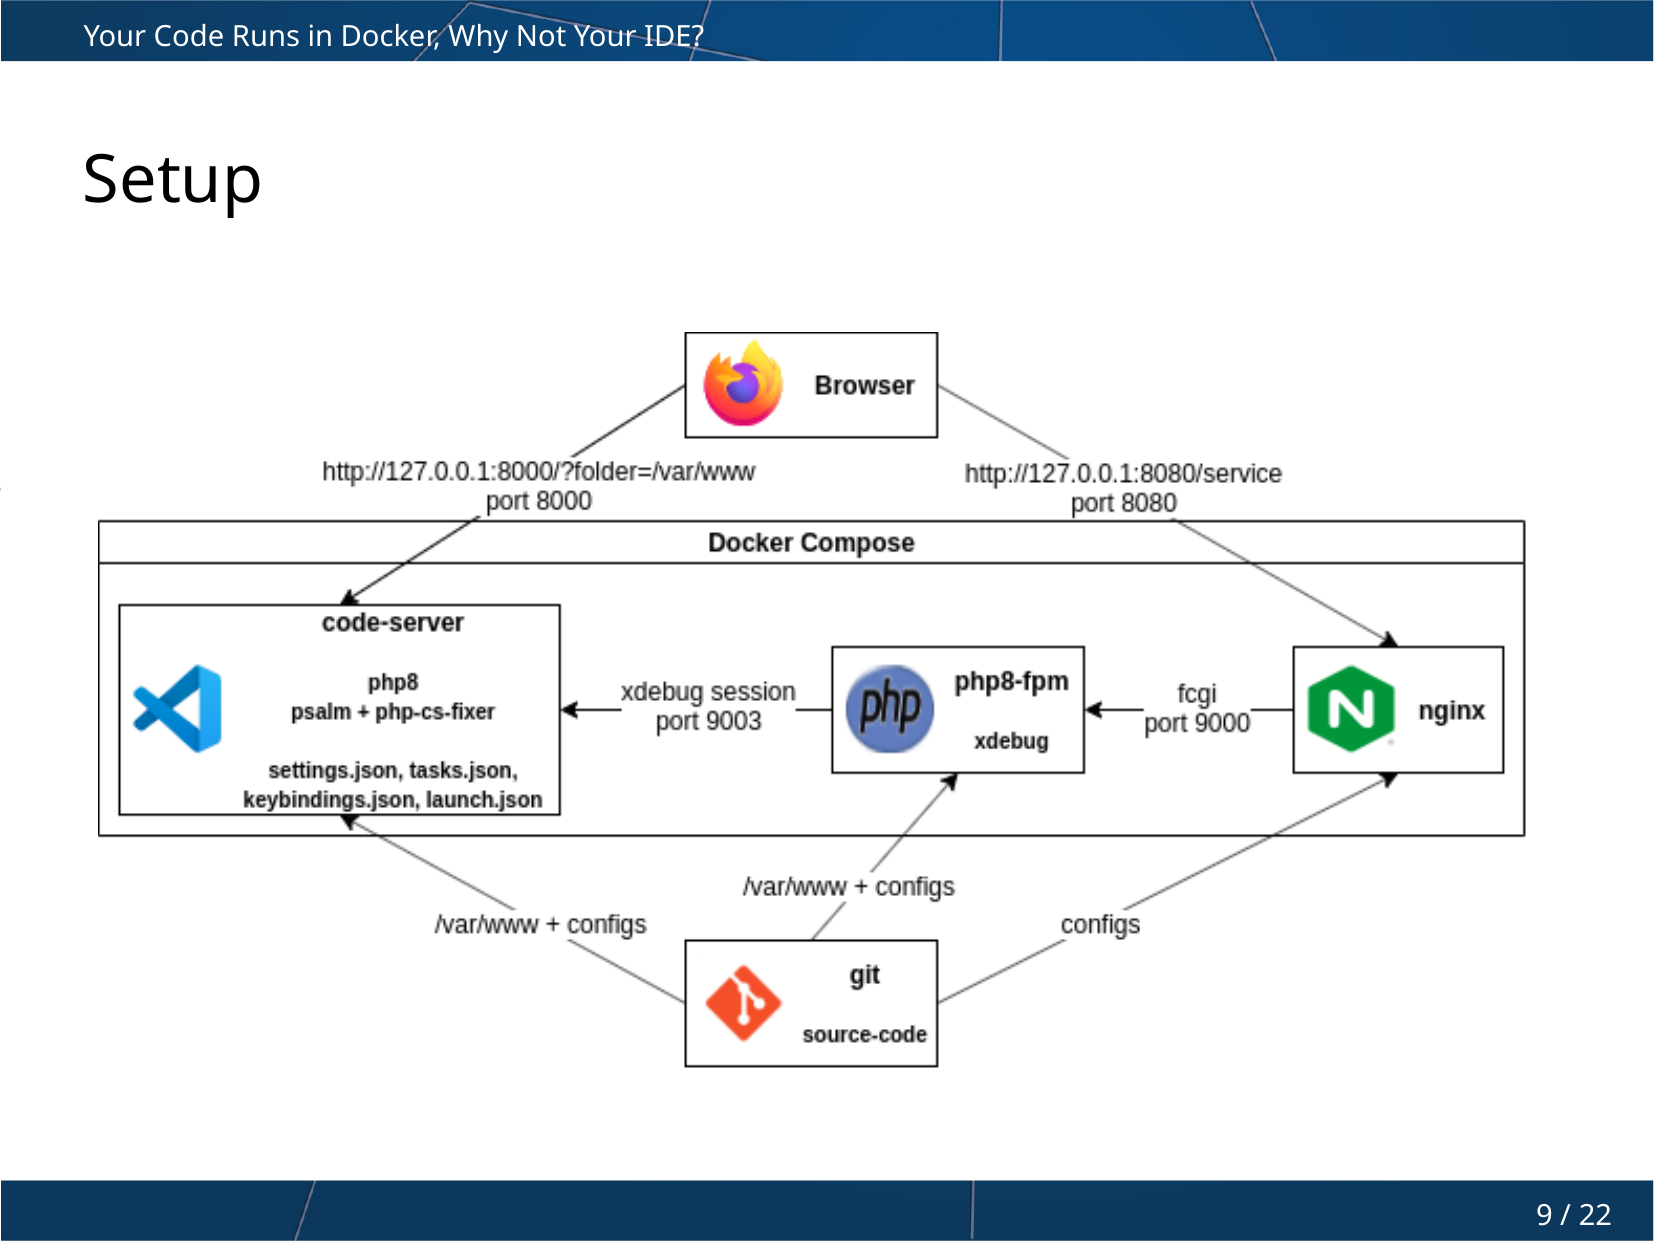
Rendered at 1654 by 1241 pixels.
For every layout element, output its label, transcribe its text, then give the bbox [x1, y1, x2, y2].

title Setup [82, 80, 1571, 273]
picture [0, 0, 1654, 1241]
